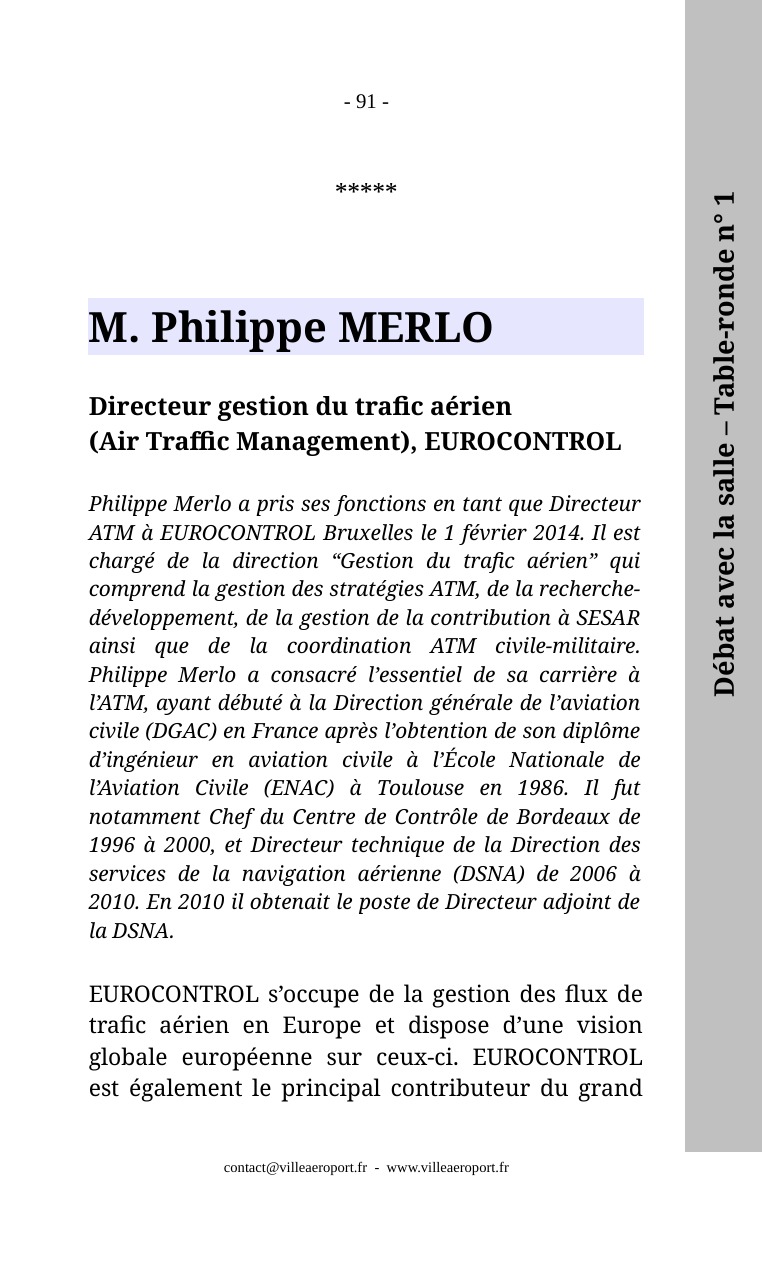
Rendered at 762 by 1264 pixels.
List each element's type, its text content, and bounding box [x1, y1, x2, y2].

text Directeur gestion du trafic aérien [88, 389, 644, 423]
text (Air Traffic Management), EUROCONTROL [88, 423, 644, 457]
text ***** [88, 176, 644, 241]
text Débat avec la salle – Table-ronde n° 1 [685, 187, 762, 697]
text M. Philippe MERLO [88, 298, 644, 355]
text Philippe Merlo a pris ses fonctions en tant que Directeur ATM à EUROCONTROL Bruxelles le 1 février 2014. Il est chargé de la direction “Gestion du trafic aérien” qui comprend la gestion des stratégies ATM, de la recherche-développement, de la gestion de la contribution à SESAR ainsi que de la coordination ATM civile-militaire. Philippe Merlo a consacré l’essentiel de sa carrière à l’ATM, ayant débuté à la Direction générale de l’aviation civile (DGAC) en France après l’obtention de son diplôme d’ingénieur en aviation civile à l’École Nationale de l’Aviation Civile (ENAC) à Toulouse en 1986. Il fut notamment Chef du Centre de Contrôle de Bordeaux de 1996 à 2000, et Directeur technique de la Direction des services de la navigation aérienne (DSNA) de 2006 à 2010. En 2010 il obtenait le poste de Directeur adjoint de la DSNA. [88, 489, 644, 944]
text EUROCONTROL s’occupe de la gestion des flux de trafic aérien en Europe et dispose d’une vision globale européenne sur ceux-ci. EUROCONTROL est également le principal contributeur du grand [88, 978, 644, 1103]
